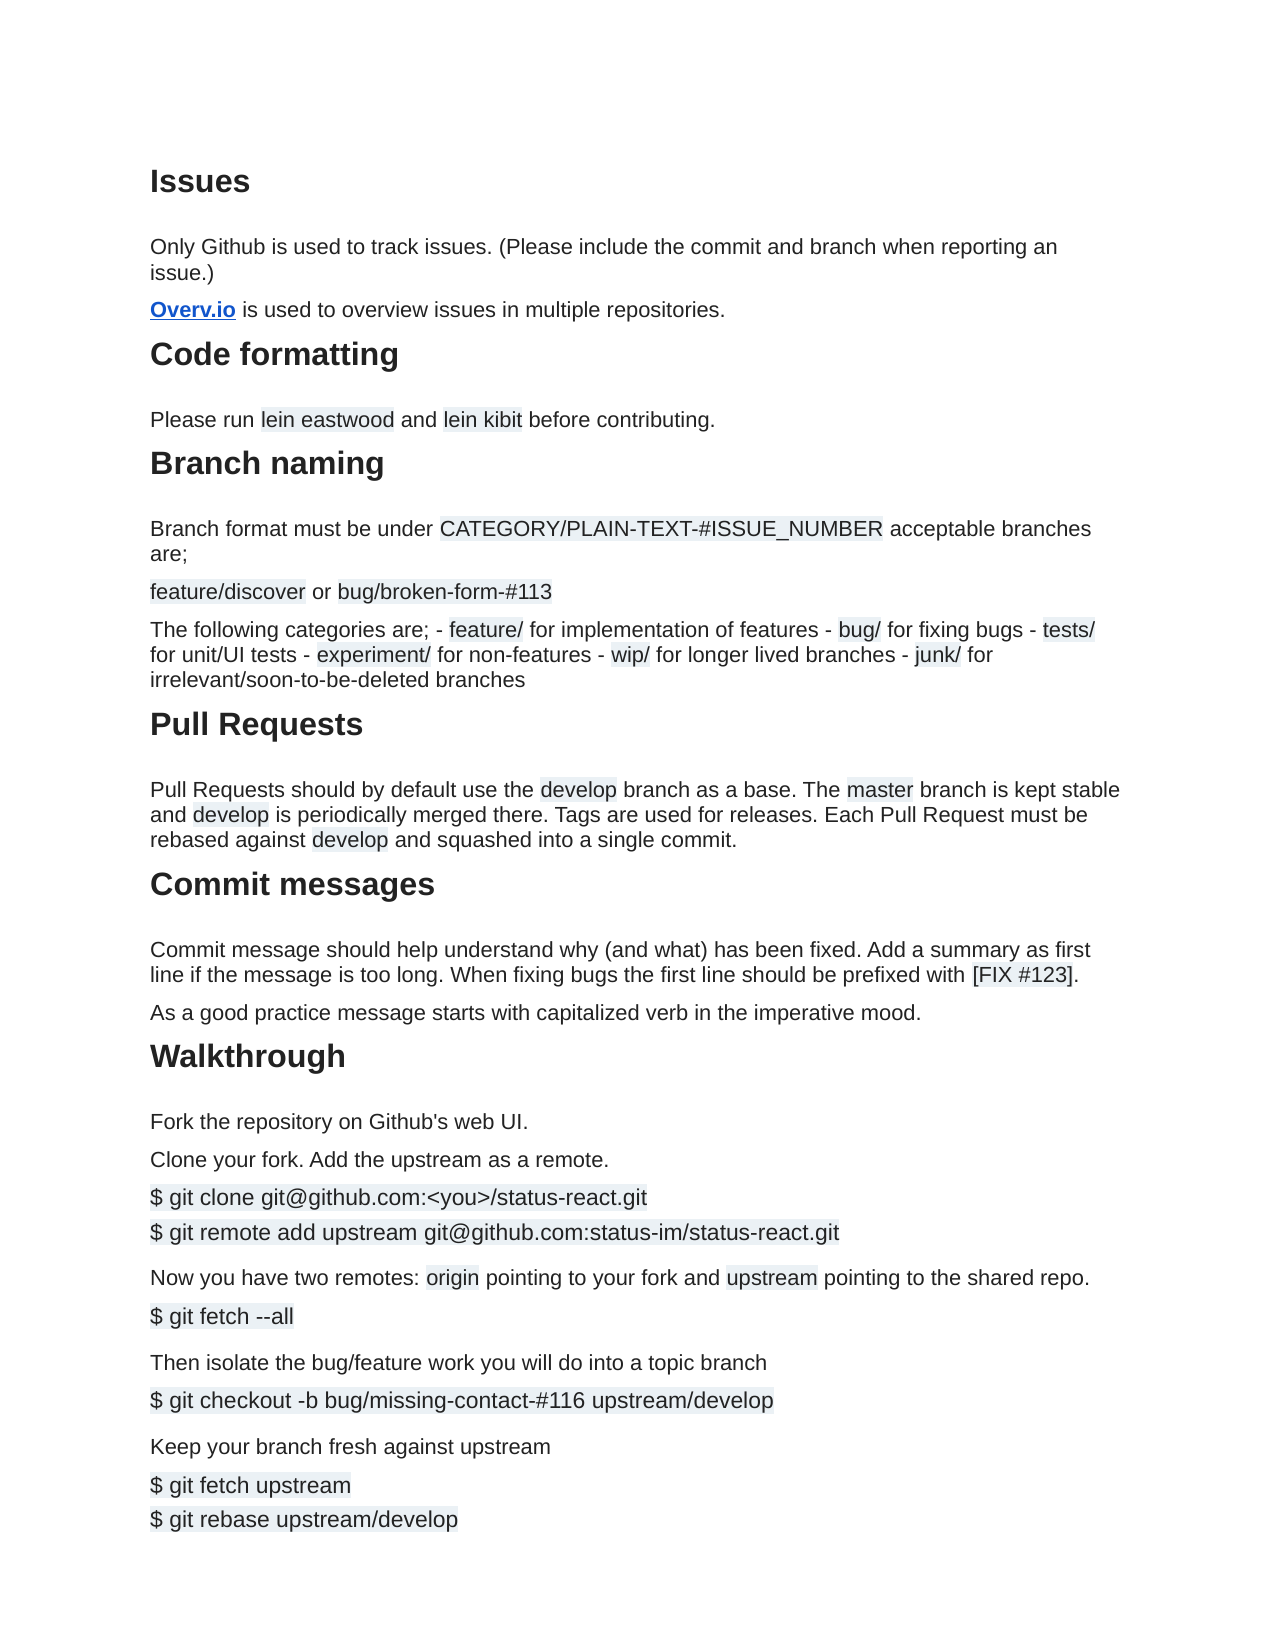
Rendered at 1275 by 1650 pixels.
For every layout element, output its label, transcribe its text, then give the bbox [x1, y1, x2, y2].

text $ git clone git@github.com:<you>/status-react.git $ git remote add upstream git@github.com:status-im/status-react.git [150, 1184, 1125, 1245]
subtitle Issues [150, 150, 1125, 199]
text Fork the repository on Github's web UI. [150, 1109, 1125, 1134]
text Pull Requests should by default use the develop branch as a base. The master branch is kept stable and develop is periodically merged there. Tags are used for releases. Each Pull Request must be rebased against develop and squashed into a single commit. [150, 777, 1125, 852]
text Keep your branch fresh against upstream [150, 1434, 1125, 1459]
text As a good practice message starts with capitalized verb in the imperative mood. [150, 999, 1125, 1025]
subtitle Commit messages [150, 852, 1125, 902]
text $ git fetch upstream $ git rebase upstream/develop [150, 1472, 1125, 1532]
text Clone your fork. Add the upstream as a remote. [150, 1147, 1125, 1172]
text Commit message should help understand why (and what) has been fixed. Add a summary as first line if the message is too long. When fixing bugs the first line should be prefixed with [FIX #123]. [150, 937, 1125, 987]
subtitle Walkthrough [150, 1025, 1125, 1074]
text Overv.io is used to overview issues in multiple repositories. [150, 297, 1125, 322]
subtitle Pull Requests [150, 692, 1125, 742]
text Now you have two remotes: origin pointing to your fork and upstream pointing to the shared repo. [150, 1265, 1125, 1290]
text Then isolate the bug/feature work you will do into a topic branch [150, 1349, 1125, 1375]
text Please run lein eastwood and lein kibit before contributing. [150, 407, 1125, 432]
text Only Github is used to track issues. (Please include the commit and branch when reporting an issue.) [150, 234, 1125, 285]
subtitle Branch naming [150, 432, 1125, 481]
text $ git checkout -b bug/missing-contact-#116 upstream/develop [150, 1387, 1125, 1414]
text feature/discover or bug/broken-form-#113 [150, 579, 1125, 604]
subtitle Code formatting [150, 322, 1125, 372]
text The following categories are; - feature/ for implementation of features - bug/ for fixing bugs - tests/ for unit/UI tests - experiment/ for non-features - wip/ for longer lived branches - junk/ for irrelevant/soon-to-be-deleted branches [150, 617, 1125, 692]
text Branch format must be under CATEGORY/PLAIN-TEXT-#ISSUE_NUMBER acceptable branches are; [150, 516, 1125, 567]
text $ git fetch --all [150, 1303, 1125, 1329]
